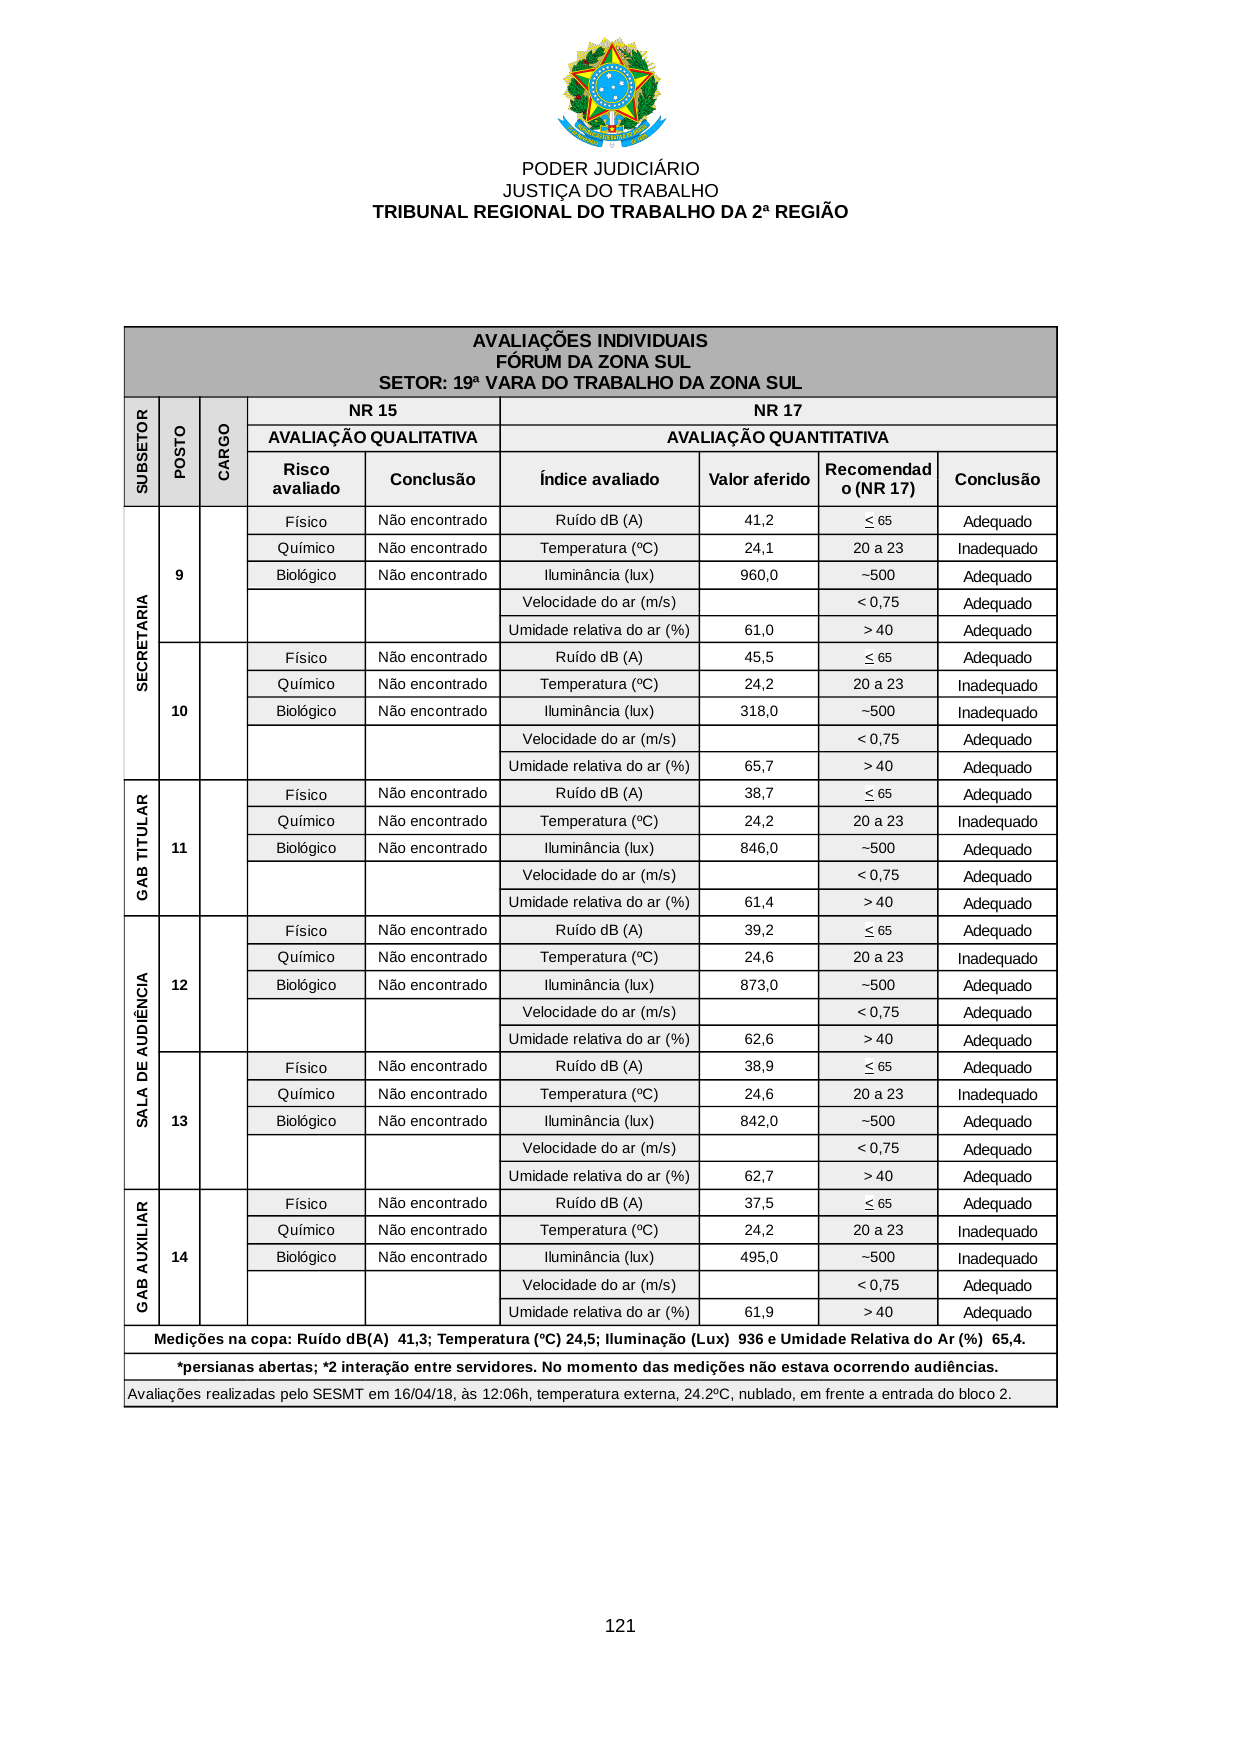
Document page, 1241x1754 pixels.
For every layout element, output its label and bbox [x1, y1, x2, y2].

table_header [118, 304, 1069, 1472]
